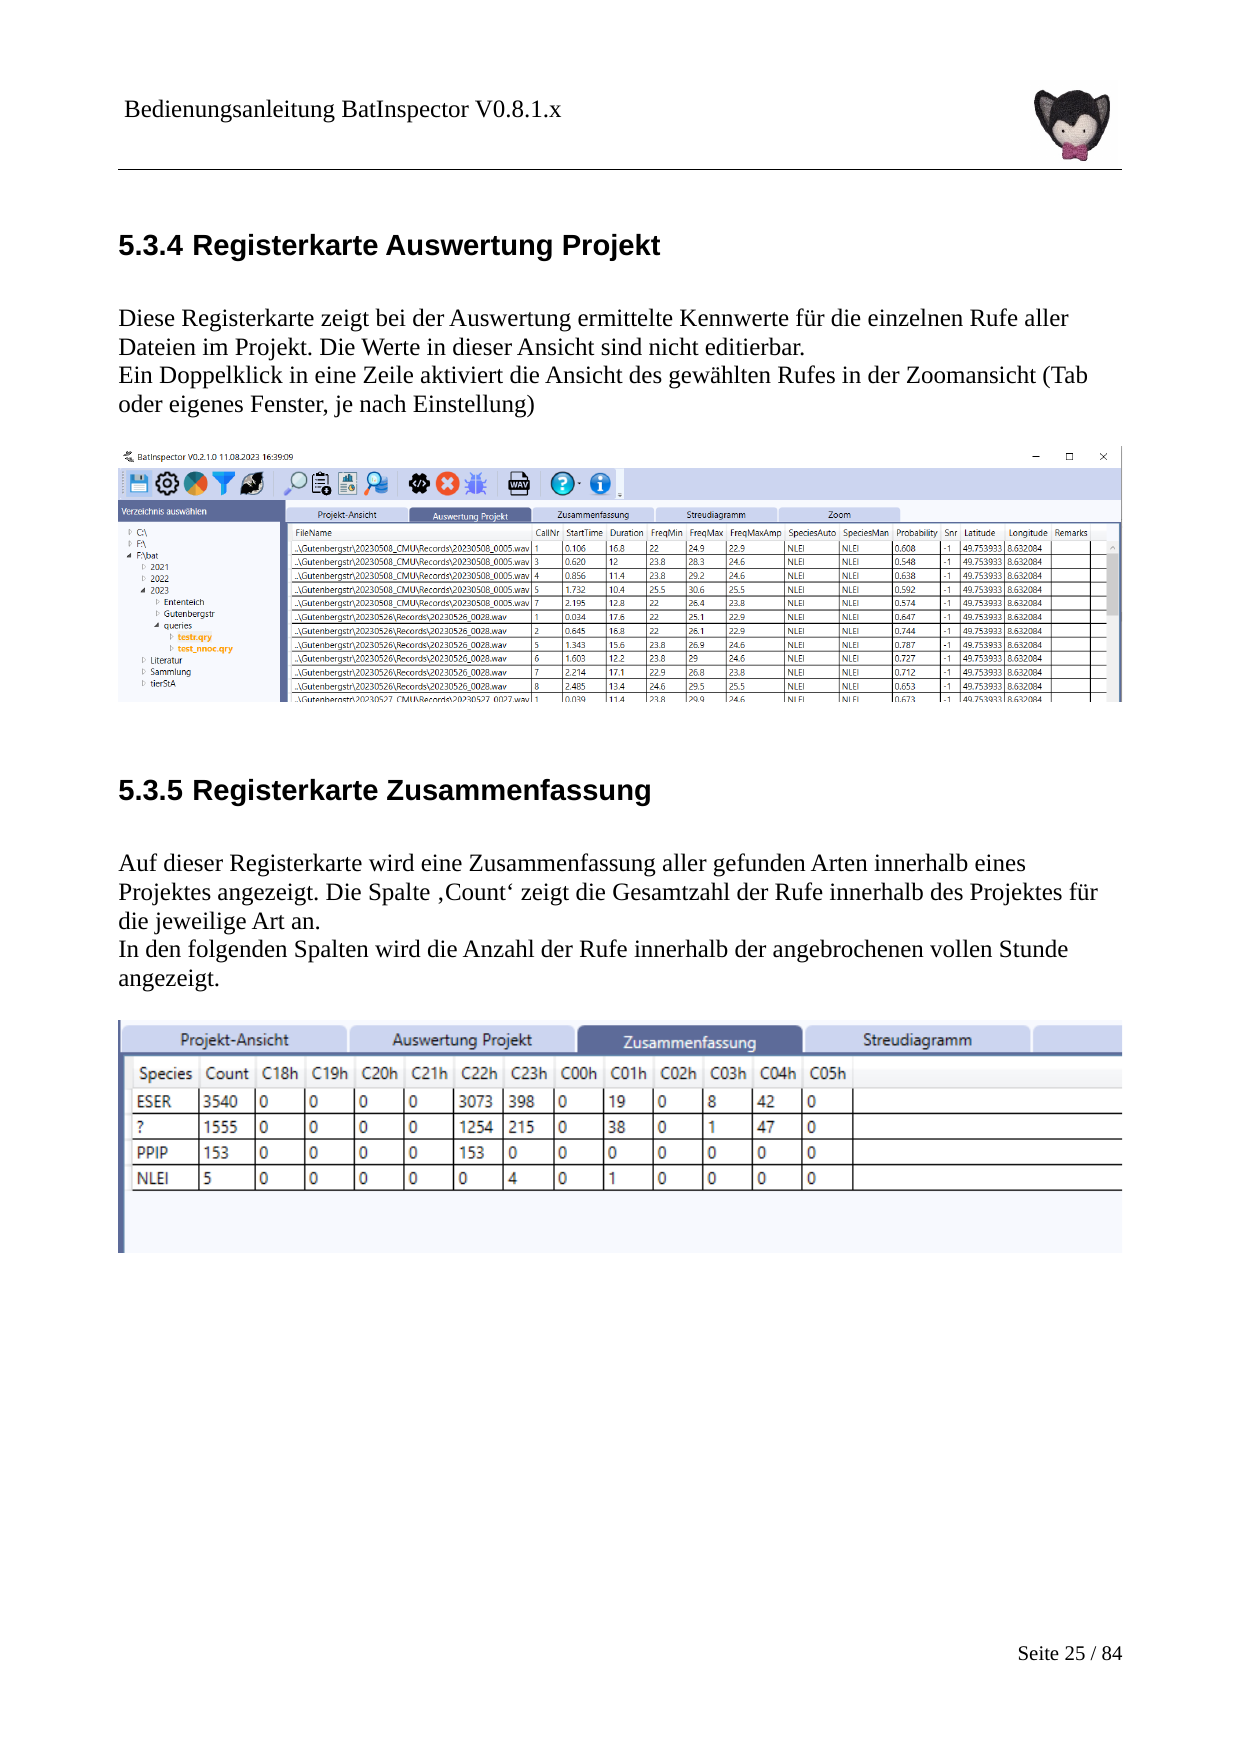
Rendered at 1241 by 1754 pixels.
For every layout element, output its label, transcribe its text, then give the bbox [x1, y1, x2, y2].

picture [118, 446, 1123, 702]
text Auf dieser Registerkarte wird eine Zusammenfassung aller gefunden Arten innerhalb eines Projektes angezeigt. Die Spalte ‚Count‘ zeigt die Gesamtzahl der Rufe innerhalb des Projektes für die jeweilige Art an. [118, 848, 1122, 934]
picture [1030, 80, 1119, 169]
picture [118, 1020, 1123, 1253]
text Diese Registerkarte zeigt bei der Auswertung ermittelte Kennwerte für die einzelnen Rufe aller Dateien im Projekt. Die Werte in dieser Ansicht sind nicht editierbar. [118, 303, 1122, 361]
subtitle Registerkarte Zusammenfassung [118, 773, 1122, 807]
text In den folgenden Spalten wird die Anzahl der Rufe innerhalb der angebrochenen vollen Stunde angezeigt. [118, 934, 1122, 992]
subtitle Registerkarte Auswertung Projekt [118, 228, 1122, 262]
text Ein Doppelklick in eine Zeile aktiviert die Ansicht des gewählten Rufes in der Zoomansicht (Tab oder eigenes Fenster, je nach Einstellung) [118, 361, 1122, 418]
